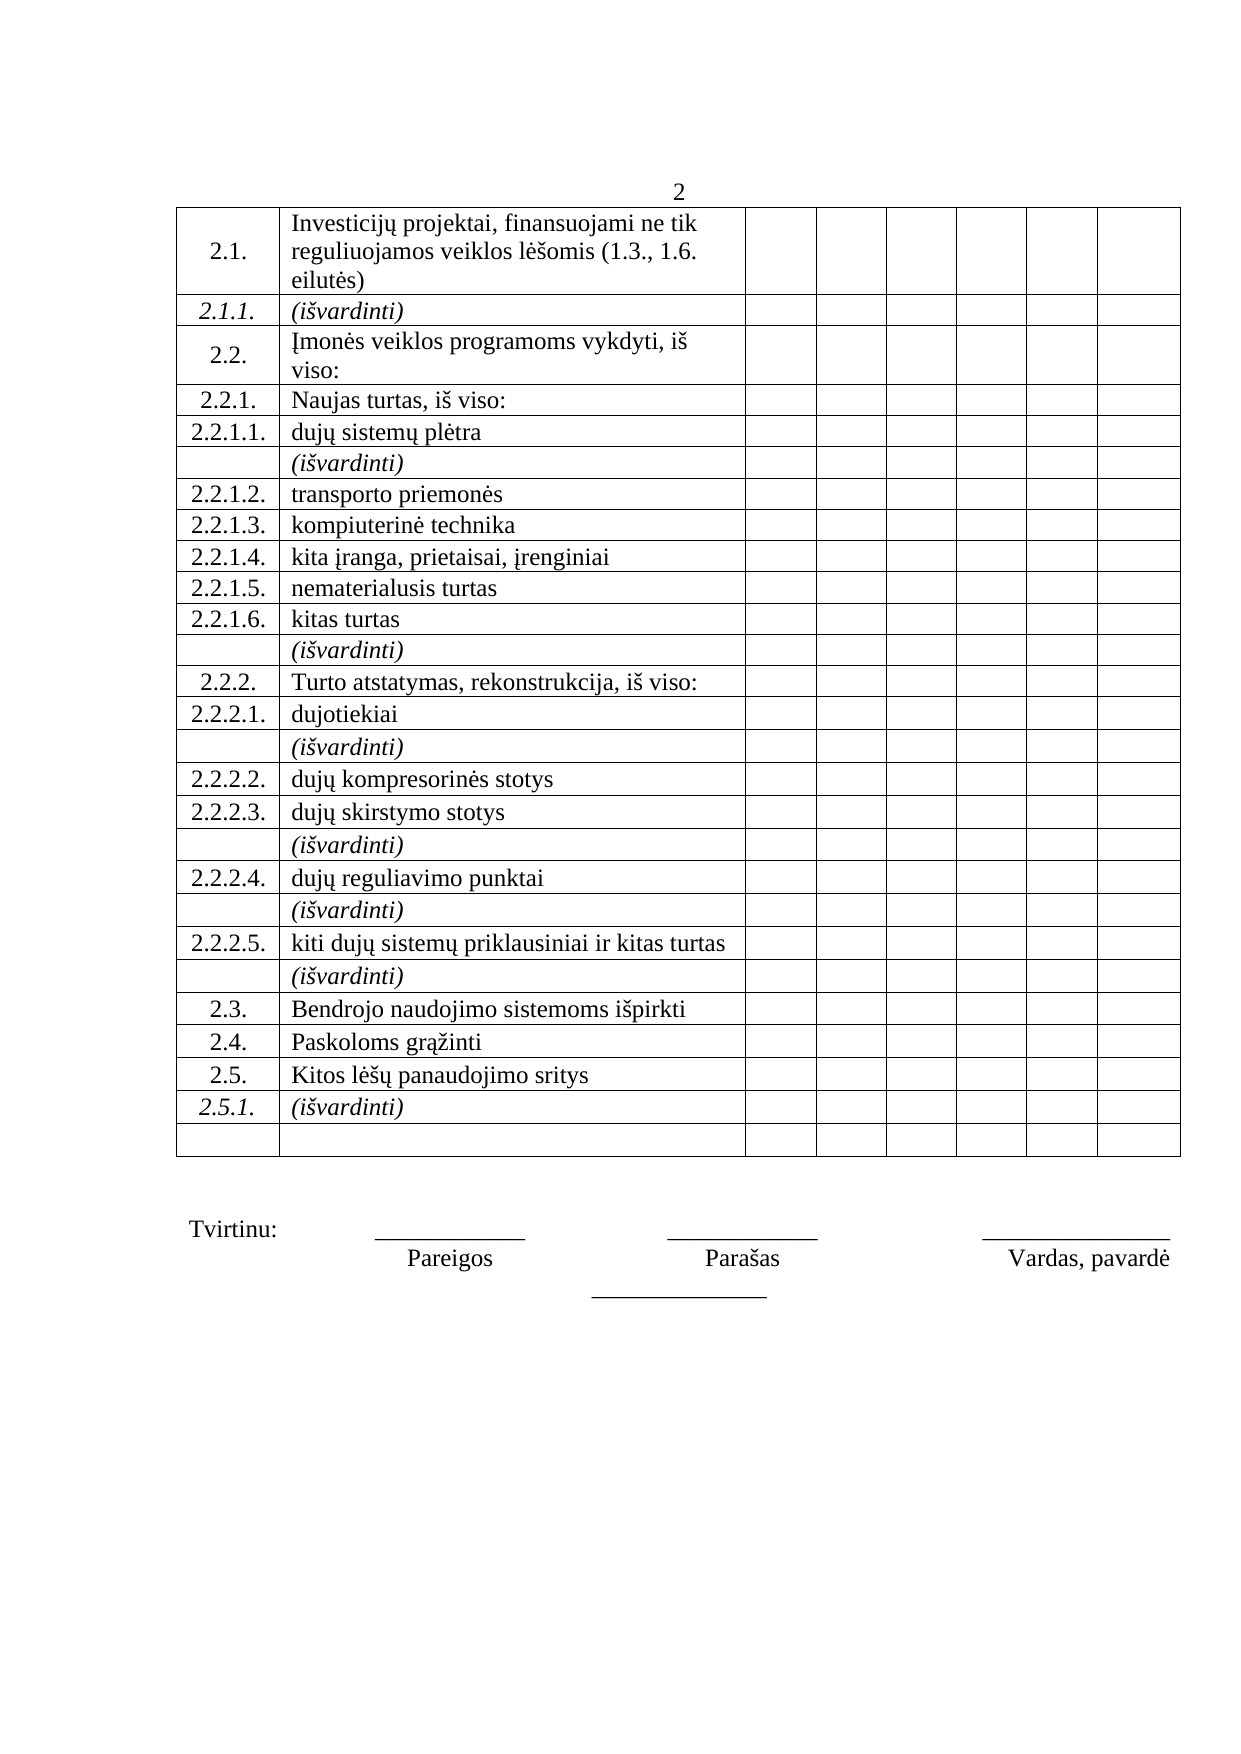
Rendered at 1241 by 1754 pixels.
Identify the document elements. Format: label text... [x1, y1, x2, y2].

table_cell [1027, 604, 1097, 634]
table_cell [957, 447, 1026, 477]
table_cell [957, 763, 1026, 795]
table_cell [817, 960, 886, 992]
table_cell [1027, 1124, 1097, 1156]
table_cell [957, 927, 1026, 959]
table_cell [887, 763, 956, 795]
table_cell [817, 510, 886, 540]
table_cell (išvardinti) [280, 295, 745, 325]
table_cell [817, 763, 886, 795]
table_cell [887, 604, 956, 634]
table_cell [817, 697, 886, 729]
table_cell [817, 730, 886, 762]
table_cell [746, 1025, 816, 1057]
table_cell [1098, 730, 1180, 762]
table_cell [1027, 447, 1097, 477]
table_cell [177, 635, 279, 665]
table_cell [1098, 829, 1180, 860]
table_cell 2.2.2. [177, 666, 279, 696]
table_cell dujų kompresorinės stotys [280, 763, 745, 795]
table_cell [1027, 510, 1097, 540]
table_cell dujų sistemų plėtra [280, 416, 745, 446]
table_cell [1098, 572, 1180, 602]
table_cell dujų skirstymo stotys [280, 796, 745, 827]
table_cell 2.1.1. [177, 295, 279, 325]
table_cell [177, 1124, 279, 1156]
table_cell [746, 295, 816, 325]
table_cell 2.2.1.1. [177, 416, 279, 446]
table_cell [817, 295, 886, 325]
table_cell [887, 295, 956, 325]
table_cell [1098, 416, 1180, 446]
table_cell [1027, 326, 1097, 384]
table_cell [887, 326, 956, 384]
table_cell [1027, 697, 1097, 729]
table_cell 2.5.1. [177, 1091, 279, 1123]
table_cell [957, 1025, 1026, 1057]
table_cell [1027, 763, 1097, 795]
table_cell 2.2.2.5. [177, 927, 279, 959]
table_cell (išvardinti) [280, 730, 745, 762]
table_cell [887, 572, 956, 602]
table_cell [887, 960, 956, 992]
table_cell 2.1. [177, 208, 279, 294]
table_cell [817, 666, 886, 696]
table_cell [1098, 1025, 1180, 1057]
table_cell [887, 1025, 956, 1057]
table_cell (išvardinti) [280, 960, 745, 992]
table_cell [1098, 993, 1180, 1024]
table_cell [746, 894, 816, 926]
table_cell 2.2.1.6. [177, 604, 279, 634]
table_cell 2.2.2.4. [177, 861, 279, 893]
table_cell [177, 829, 279, 860]
table_cell [817, 479, 886, 509]
table_cell [817, 208, 886, 294]
table_cell [957, 479, 1026, 509]
table_cell [746, 447, 816, 477]
table_cell [817, 416, 886, 446]
table_cell [957, 1091, 1026, 1123]
table_cell [817, 894, 886, 926]
table_cell [887, 208, 956, 294]
text ______________ [177, 1272, 1181, 1300]
table_cell [957, 1058, 1026, 1090]
table_cell [1027, 635, 1097, 665]
table_cell [1027, 730, 1097, 762]
table_cell dujotiekiai [280, 697, 745, 729]
table_cell [1098, 960, 1180, 992]
table_cell [887, 894, 956, 926]
table_cell [177, 447, 279, 477]
table_cell [817, 1091, 886, 1123]
table_cell [1098, 479, 1180, 509]
table_cell [746, 763, 816, 795]
table_cell [746, 416, 816, 446]
table_cell [957, 796, 1026, 827]
table_cell [1027, 385, 1097, 415]
table_cell 2.2.2.1. [177, 697, 279, 729]
table_cell [957, 697, 1026, 729]
table_cell [746, 510, 816, 540]
table_cell [1027, 993, 1097, 1024]
table_cell [1027, 572, 1097, 602]
table_cell Naujas turtas, iš viso: [280, 385, 745, 415]
table_cell [746, 1058, 816, 1090]
table_cell [957, 326, 1026, 384]
table_cell [957, 572, 1026, 602]
table_cell [887, 510, 956, 540]
table_cell [887, 479, 956, 509]
table_cell 2.2. [177, 326, 279, 384]
table_cell [1027, 666, 1097, 696]
table_cell [1027, 1058, 1097, 1090]
table_cell [746, 385, 816, 415]
table_cell [957, 829, 1026, 860]
table_cell kitas turtas [280, 604, 745, 634]
table_cell kita įranga, prietaisai, įrenginiai [280, 541, 745, 571]
table_cell [817, 993, 886, 1024]
table_header ____________ Parašas [596, 1214, 888, 1272]
table_cell 2.2.1.3. [177, 510, 279, 540]
table_cell [887, 1058, 956, 1090]
table_cell [746, 208, 816, 294]
table_cell [746, 730, 816, 762]
table_cell [817, 796, 886, 827]
table_cell [817, 861, 886, 893]
table_cell [887, 635, 956, 665]
table_cell [887, 666, 956, 696]
table_cell 2.2.1.5. [177, 572, 279, 602]
table_cell Kitos lėšų panaudojimo sritys [280, 1058, 745, 1090]
table_cell [817, 1025, 886, 1057]
table_cell [1098, 697, 1180, 729]
table_cell [957, 385, 1026, 415]
table_cell [887, 447, 956, 477]
table_cell [746, 927, 816, 959]
table_cell [887, 385, 956, 415]
table_cell Bendrojo naudojimo sistemoms išpirkti [280, 993, 745, 1024]
table_cell 2.2.1.4. [177, 541, 279, 571]
table_cell [1098, 1091, 1180, 1123]
table_cell [746, 479, 816, 509]
table_cell [1098, 295, 1180, 325]
table_cell [746, 541, 816, 571]
table_cell (išvardinti) [280, 1091, 745, 1123]
table_cell [1027, 208, 1097, 294]
table_cell [957, 666, 1026, 696]
table_cell [1027, 541, 1097, 571]
table_cell [177, 894, 279, 926]
table_cell [1098, 510, 1180, 540]
table_cell [887, 416, 956, 446]
table_cell [817, 1124, 886, 1156]
table_cell [1098, 604, 1180, 634]
table_cell dujų reguliavimo punktai [280, 861, 745, 893]
table_cell [1027, 796, 1097, 827]
table_cell [887, 541, 956, 571]
table_cell [1098, 666, 1180, 696]
table_cell [887, 1091, 956, 1123]
table_cell [817, 326, 886, 384]
table_cell [1098, 208, 1180, 294]
table_cell [746, 960, 816, 992]
table_cell 2.2.1.2. [177, 479, 279, 509]
table_cell [957, 1124, 1026, 1156]
table_cell [746, 666, 816, 696]
table_cell nematerialusis turtas [280, 572, 745, 602]
table_cell 2.2.1. [177, 385, 279, 415]
table_cell [746, 697, 816, 729]
table_cell [746, 326, 816, 384]
table_cell [887, 697, 956, 729]
table_cell (išvardinti) [280, 829, 745, 860]
table_cell kiti dujų sistemų priklausiniai ir kitas turtas [280, 927, 745, 959]
table_cell Paskoloms grąžinti [280, 1025, 745, 1057]
table_cell [1098, 763, 1180, 795]
table_cell [817, 829, 886, 860]
table_cell [1098, 927, 1180, 959]
table_cell [887, 1124, 956, 1156]
table_cell [817, 1058, 886, 1090]
table_cell [1027, 479, 1097, 509]
table_cell [1098, 635, 1180, 665]
table_cell Turto atstatymas, rekonstrukcija, iš viso: [280, 666, 745, 696]
table_cell [1098, 541, 1180, 571]
table_cell [817, 927, 886, 959]
table_cell [1098, 447, 1180, 477]
table_cell [957, 208, 1026, 294]
table_cell [746, 796, 816, 827]
table_cell [280, 1124, 745, 1156]
table_cell [957, 635, 1026, 665]
table_cell [957, 960, 1026, 992]
table_cell [1027, 416, 1097, 446]
table_cell [1098, 894, 1180, 926]
table_cell [1027, 927, 1097, 959]
table_cell Investicijų projektai, finansuojami ne tik reguliuojamos veiklos lėšomis (1.3., 1.6. eilutės) [280, 208, 745, 294]
table_cell 2.4. [177, 1025, 279, 1057]
table_cell [817, 635, 886, 665]
table_cell [957, 604, 1026, 634]
table_cell [746, 604, 816, 634]
table_cell [746, 1091, 816, 1123]
table_cell [957, 295, 1026, 325]
table_cell [1098, 796, 1180, 827]
table_cell (išvardinti) [280, 447, 745, 477]
table_cell transporto priemonės [280, 479, 745, 509]
table_header _______________ Vardas, pavardė [889, 1214, 1181, 1272]
table_cell 2.2.2.2. [177, 763, 279, 795]
table_cell [817, 572, 886, 602]
table_cell [177, 960, 279, 992]
table_cell [1098, 326, 1180, 384]
table_cell [957, 861, 1026, 893]
table_header Tvirtinu: [177, 1214, 304, 1272]
table_cell [957, 541, 1026, 571]
table_cell [957, 894, 1026, 926]
table_cell [1098, 1058, 1180, 1090]
table_cell (išvardinti) [280, 635, 745, 665]
table_cell [887, 927, 956, 959]
table_cell [817, 541, 886, 571]
table_cell [746, 635, 816, 665]
table_cell 2.2.2.3. [177, 796, 279, 827]
table_cell [887, 861, 956, 893]
table_cell [746, 572, 816, 602]
table_cell [746, 1124, 816, 1156]
table_cell [1098, 861, 1180, 893]
table_cell [957, 993, 1026, 1024]
table_cell [817, 604, 886, 634]
table_cell 2.5. [177, 1058, 279, 1090]
table_cell [1027, 829, 1097, 860]
table_cell [746, 829, 816, 860]
table_cell [957, 730, 1026, 762]
table_cell [746, 861, 816, 893]
table_cell [1027, 1091, 1097, 1123]
table_cell [957, 416, 1026, 446]
table_cell [817, 385, 886, 415]
table_cell [1027, 960, 1097, 992]
table_cell [1027, 861, 1097, 893]
table_cell [1027, 295, 1097, 325]
table_cell [177, 730, 279, 762]
table_cell kompiuterinė technika [280, 510, 745, 540]
table_cell [887, 796, 956, 827]
table_cell [887, 829, 956, 860]
table_cell 2.3. [177, 993, 279, 1024]
table_cell [887, 730, 956, 762]
table_cell [817, 447, 886, 477]
table_cell [1098, 385, 1180, 415]
table_cell [746, 993, 816, 1024]
table_cell [957, 510, 1026, 540]
table_cell [887, 993, 956, 1024]
table_cell (išvardinti) [280, 894, 745, 926]
table_header ____________ Pareigos [304, 1214, 596, 1272]
table_cell Įmonės veiklos programoms vykdyti, iš viso: [280, 326, 745, 384]
table_cell [1027, 1025, 1097, 1057]
table_cell [1027, 894, 1097, 926]
table_cell [1098, 1124, 1180, 1156]
